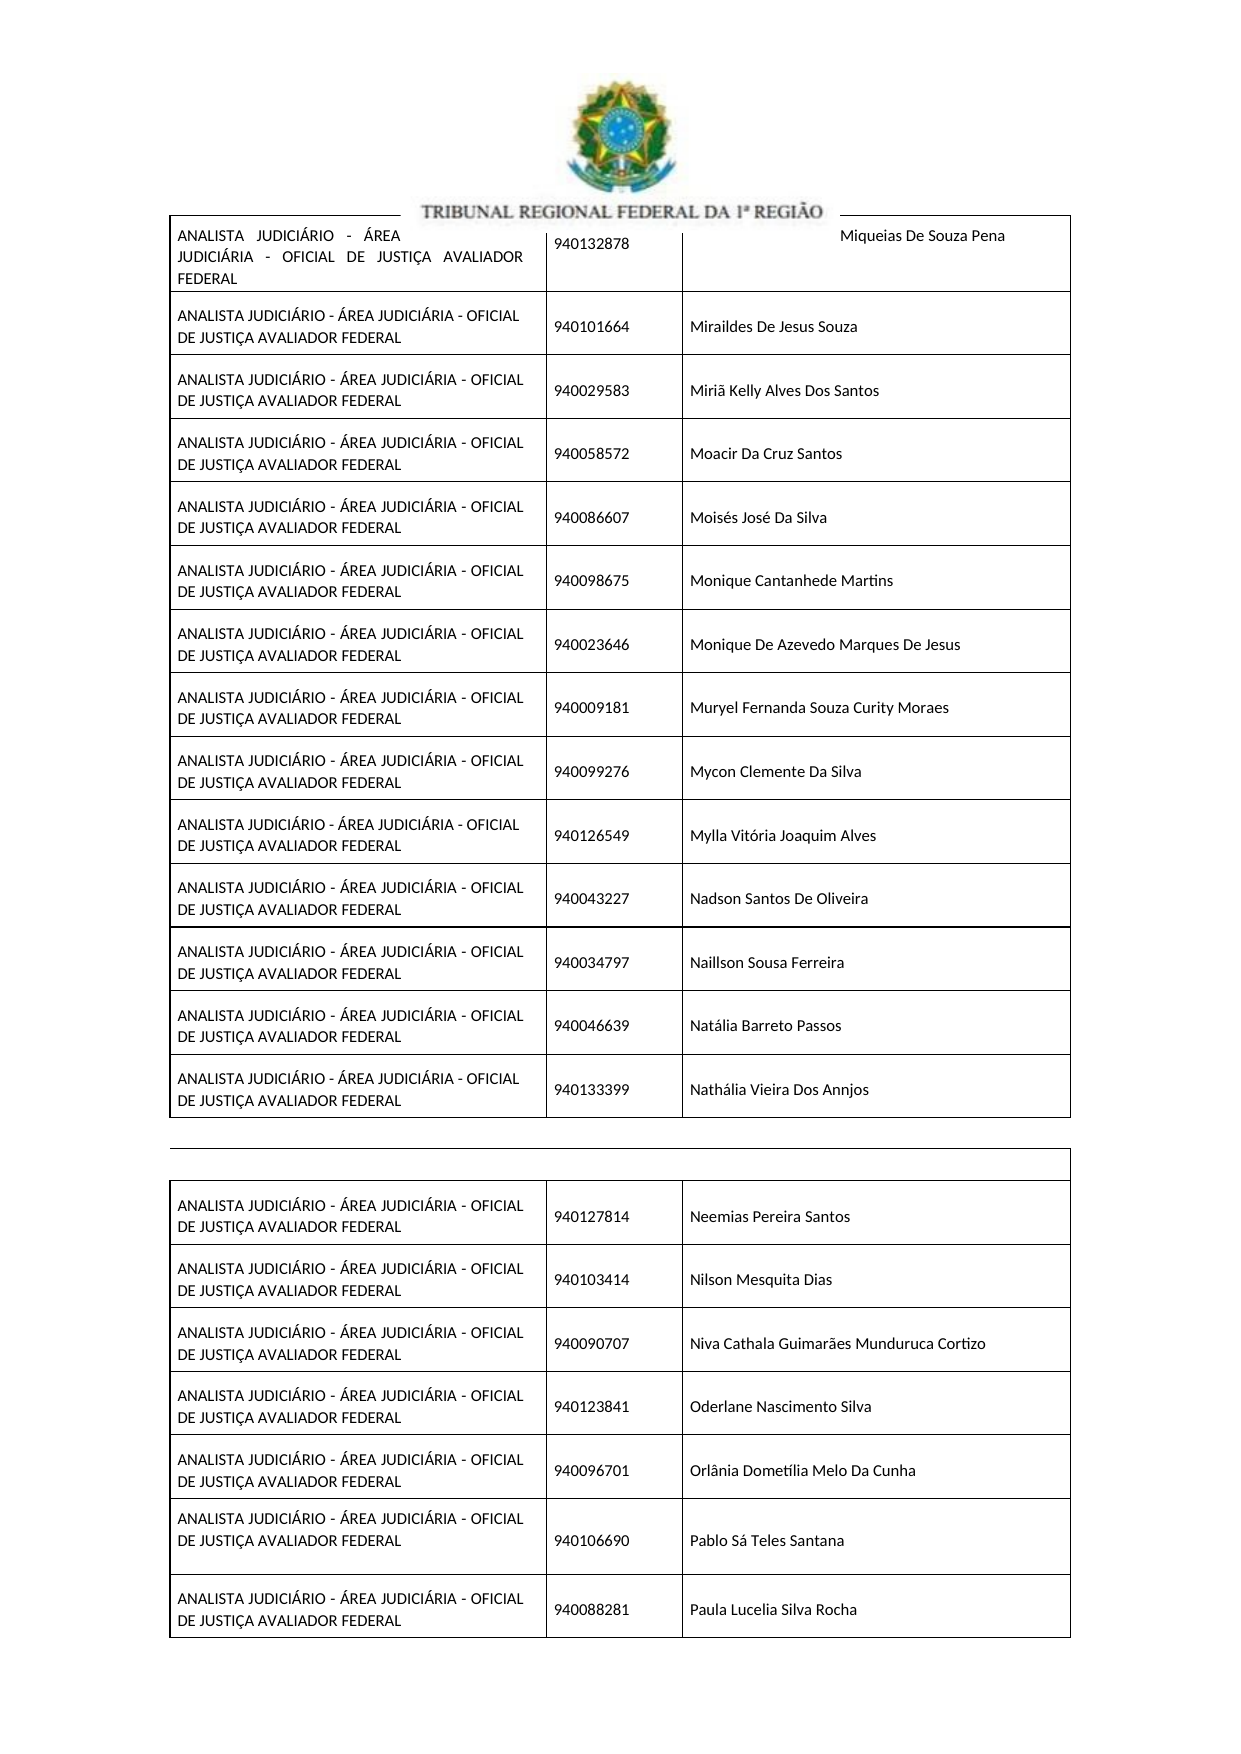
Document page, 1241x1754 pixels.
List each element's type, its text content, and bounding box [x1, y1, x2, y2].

table_cell Orlânia Dometília Melo Da Cunha [683, 1435, 1070, 1498]
table_cell 940009181 [547, 673, 682, 736]
table_cell 940090707 [547, 1308, 682, 1371]
table_cell 940101664 [547, 292, 682, 354]
table_cell ANALISTA JUDICIÁRIO - ÁREA JUDICIÁRIA - OFICIAL DE JUSTIÇA AVALIADOR FEDERAL [171, 1055, 546, 1117]
table_cell 940106690 [547, 1499, 682, 1574]
table_header CARGO [170, 1149, 546, 1180]
table_cell ANALISTA JUDICIÁRIO - ÁREA JUDICIÁRIA - OFICIAL DE JUSTIÇA AVALIADOR FEDERAL [171, 419, 546, 481]
table_cell Oderlane Nascimento Silva [683, 1372, 1070, 1434]
table_cell ANALISTA JUDICIÁRIO - ÁREA JUDICIÁRIA - OFICIAL DE JUSTIÇA AVALIADOR FEDERAL [171, 673, 546, 736]
table_cell 940096701 [547, 1435, 682, 1498]
table_cell 940034797 [547, 928, 682, 990]
table_cell Monique Cantanhede Martins [683, 546, 1070, 608]
table_cell 940132878 [547, 233, 682, 291]
table_cell ANALISTA JUDICIÁRIO - ÁREA JUDICIÁRIA - OFICIAL DE JUSTIÇA AVALIADOR FEDERAL [171, 216, 546, 291]
table_cell 940098675 [547, 546, 682, 608]
table_cell ANALISTA JUDICIÁRIO - ÁREA JUDICIÁRIA - OFICIAL DE JUSTIÇA AVALIADOR FEDERAL [171, 1308, 546, 1371]
table_cell Pablo Sá Teles Santana [683, 1499, 1070, 1574]
table_cell 940046639 [547, 991, 682, 1053]
table_cell ANALISTA JUDICIÁRIO - ÁREA JUDICIÁRIA - OFICIAL DE JUSTIÇA AVALIADOR FEDERAL [171, 991, 546, 1053]
table_cell Muryel Fernanda Souza Curity Moraes [683, 673, 1070, 736]
table_cell ANALISTA JUDICIÁRIO - ÁREA JUDICIÁRIA - OFICIAL DE JUSTIÇA AVALIADOR FEDERAL [171, 355, 546, 418]
table_cell Niva Cathala Guimarães Munduruca Cortizo [683, 1308, 1070, 1371]
table_cell Mycon Clemente Da Silva [683, 737, 1070, 799]
table_header NOME [683, 1149, 1070, 1180]
table_cell Miraildes De Jesus Souza [683, 292, 1070, 354]
table_cell ANALISTA JUDICIÁRIO - ÁREA JUDICIÁRIA - OFICIAL DE JUSTIÇA AVALIADOR FEDERAL [171, 1575, 546, 1637]
table_cell ANALISTA JUDICIÁRIO - ÁREA JUDICIÁRIA - OFICIAL DE JUSTIÇA AVALIADOR FEDERAL [171, 1245, 546, 1307]
table_cell ANALISTA JUDICIÁRIO - ÁREA JUDICIÁRIA - OFICIAL DE JUSTIÇA AVALIADOR FEDERAL [171, 482, 546, 545]
table_cell 940103414 [547, 1245, 682, 1307]
table_cell 940123841 [547, 1372, 682, 1434]
table_cell Miriã Kelly Alves Dos Santos [683, 355, 1070, 418]
table_cell Neemias Pereira Santos [683, 1181, 1070, 1244]
table_cell ANALISTA JUDICIÁRIO - ÁREA JUDICIÁRIA - OFICIAL DE JUSTIÇA AVALIADOR FEDERAL [171, 610, 546, 672]
table_cell ANALISTA JUDICIÁRIO - ÁREA JUDICIÁRIA - OFICIAL DE JUSTIÇA AVALIADOR FEDERAL [171, 737, 546, 799]
table_cell Natália Barreto Passos [683, 991, 1070, 1053]
table_cell Nilson Mesquita Dias [683, 1245, 1070, 1307]
table_cell 940127814 [547, 1181, 682, 1244]
table_cell ANALISTA JUDICIÁRIO - ÁREA JUDICIÁRIA - OFICIAL DE JUSTIÇA AVALIADOR FEDERAL [171, 800, 546, 863]
table_cell 940029583 [547, 355, 682, 418]
table_cell Moisés José Da Silva [683, 482, 1070, 545]
table_cell ANALISTA JUDICIÁRIO - ÁREA JUDICIÁRIA - OFICIAL DE JUSTIÇA AVALIADOR FEDERAL [171, 546, 546, 608]
table_cell Naillson Sousa Ferreira [683, 928, 1070, 990]
table_cell Mylla Vitória Joaquim Alves [683, 800, 1070, 863]
table_cell Paula Lucelia Silva Rocha [683, 1575, 1070, 1637]
table_cell Miqueias De Souza Pena [683, 216, 1070, 291]
table_cell 940043227 [547, 864, 682, 926]
table_cell ANALISTA JUDICIÁRIO - ÁREA JUDICIÁRIA - OFICIAL DE JUSTIÇA AVALIADOR FEDERAL [171, 1372, 546, 1434]
table_cell 940099276 [547, 737, 682, 799]
table_cell ANALISTA JUDICIÁRIO - ÁREA JUDICIÁRIA - OFICIAL DE JUSTIÇA AVALIADOR FEDERAL [171, 928, 546, 990]
table_cell ANALISTA JUDICIÁRIO - ÁREA JUDICIÁRIA - OFICIAL DE JUSTIÇA AVALIADOR FEDERAL [171, 864, 546, 926]
table_cell ANALISTA JUDICIÁRIO - ÁREA JUDICIÁRIA - OFICIAL DE JUSTIÇA AVALIADOR FEDERAL [171, 292, 546, 354]
table_cell ANALISTA JUDICIÁRIO - ÁREA JUDICIÁRIA - OFICIAL DE JUSTIÇA AVALIADOR FEDERAL [171, 1435, 546, 1498]
table_cell 940133399 [547, 1055, 682, 1117]
table_cell 940126549 [547, 800, 682, 863]
table_cell Moacir Da Cruz Santos [683, 419, 1070, 481]
table_cell Nathália Vieira Dos Annjos [683, 1055, 1070, 1117]
table_header INSCRIÇÃO [546, 1149, 683, 1180]
table_cell 940088281 [547, 1575, 682, 1637]
table_cell ANALISTA JUDICIÁRIO - ÁREA JUDICIÁRIA - OFICIAL DE JUSTIÇA AVALIADOR FEDERAL [171, 1181, 546, 1244]
table_cell 940086607 [547, 482, 682, 545]
table_cell 940023646 [547, 610, 682, 672]
table_cell Nadson Santos De Oliveira [683, 864, 1070, 926]
table_cell 940058572 [547, 419, 682, 481]
table_cell ANALISTA JUDICIÁRIO - ÁREA JUDICIÁRIA - OFICIAL DE JUSTIÇA AVALIADOR FEDERAL [171, 1499, 546, 1574]
table_cell Monique De Azevedo Marques De Jesus [683, 610, 1070, 672]
